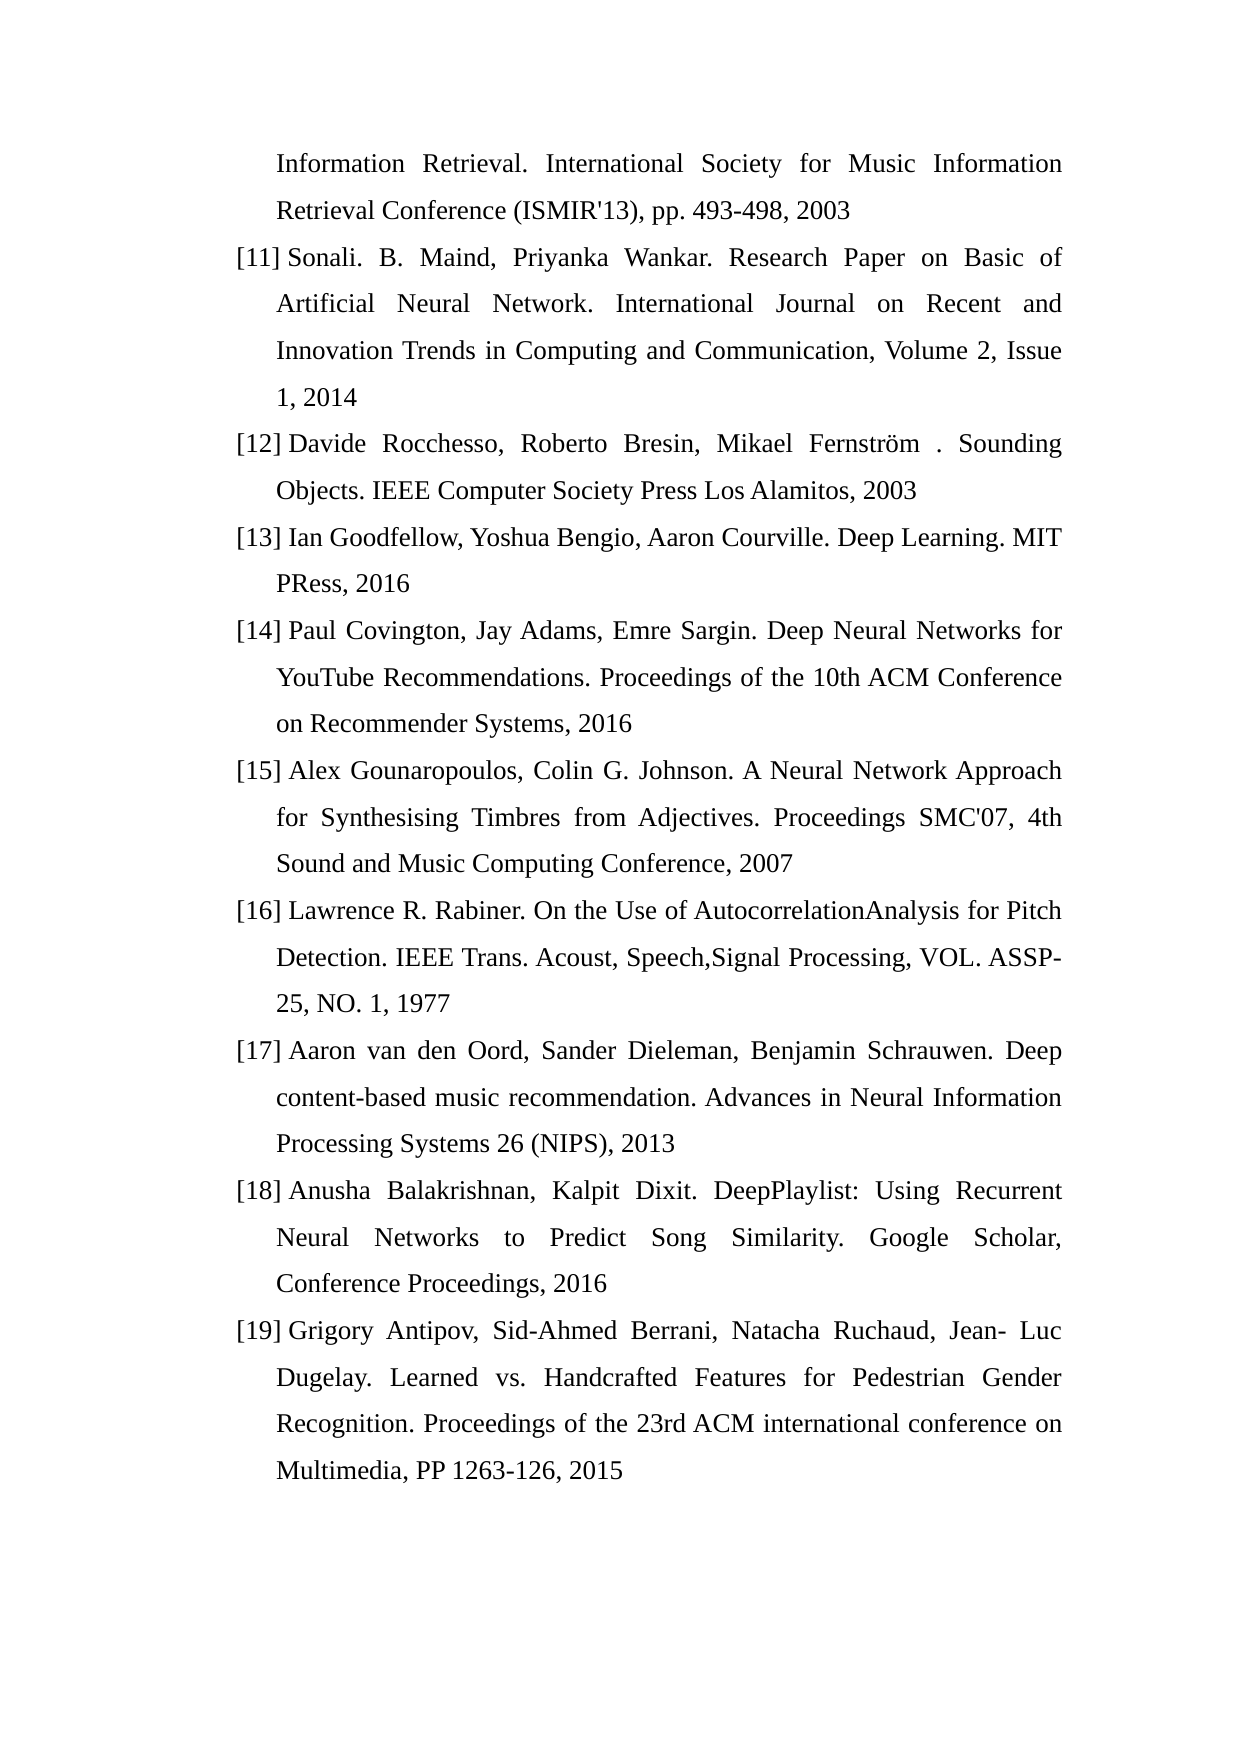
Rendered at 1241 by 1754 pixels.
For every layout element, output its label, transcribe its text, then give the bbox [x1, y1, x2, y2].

list Aaron van den Oord, Sander Dieleman, Benjamin Schrauwen. Deep content-based music recommendation. Advances in Neural Information Processing Systems 26 (NIPS), 2013 [236, 1034, 1063, 1159]
list Lawrence R. Rabiner. On the Use of AutocorrelationAnalysis for Pitch Detection. IEEE Trans. Acoust, Speech,Signal Processing, VOL. ASSP-25, NO. 1, 1977 [236, 894, 1063, 1019]
list Alex Gounaropoulos, Colin G. Johnson. A Neural Network Approach for Synthesising Timbres from Adjectives. Proceedings SMC'07, 4th Sound and Music Computing Conference, 2007 [236, 754, 1063, 879]
list Davide Rocchesso, Roberto Bresin, Mikael Fernström . Sounding Objects. IEEE Computer Society Press Los Alamitos, 2003 [236, 428, 1063, 505]
list Sonali. B. Maind, Priyanka Wankar. Research Paper on Basic of Artificial Neural Network. International Journal on Recent and Innovation Trends in Computing and Communication, Volume 2, Issue 1, 2014 [236, 241, 1063, 412]
list Paul Covington, Jay Adams, Emre Sargin. Deep Neural Networks for YouTube Recommendations. Proceedings of the 10th ACM Conference on Recommender Systems, 2016 [236, 614, 1063, 739]
list Grigory Antipov, Sid-Ahmed Berrani, Natacha Ruchaud, Jean- Luc Dugelay. Learned vs. Handcrafted Features for Pedestrian Gender Recognition. Proceedings of the 23rd ACM international conference on Multimedia, PP 1263-126, 2015 [236, 1314, 1063, 1485]
list Anusha Balakrishnan, Kalpit Dixit. DeepPlaylist: Using Recurrent Neural Networks to Predict Song Similarity. Google Scholar, Conference Proceedings, 2016 [236, 1174, 1063, 1299]
list Information Retrieval. International Society for Music Information Retrieval Conference (ISMIR'13), pp. 493-498, 2003 [236, 148, 1063, 225]
list Ian Goodfellow, Yoshua Bengio, Aaron Courville. Deep Learning. MIT PRess, 2016 [236, 521, 1063, 599]
